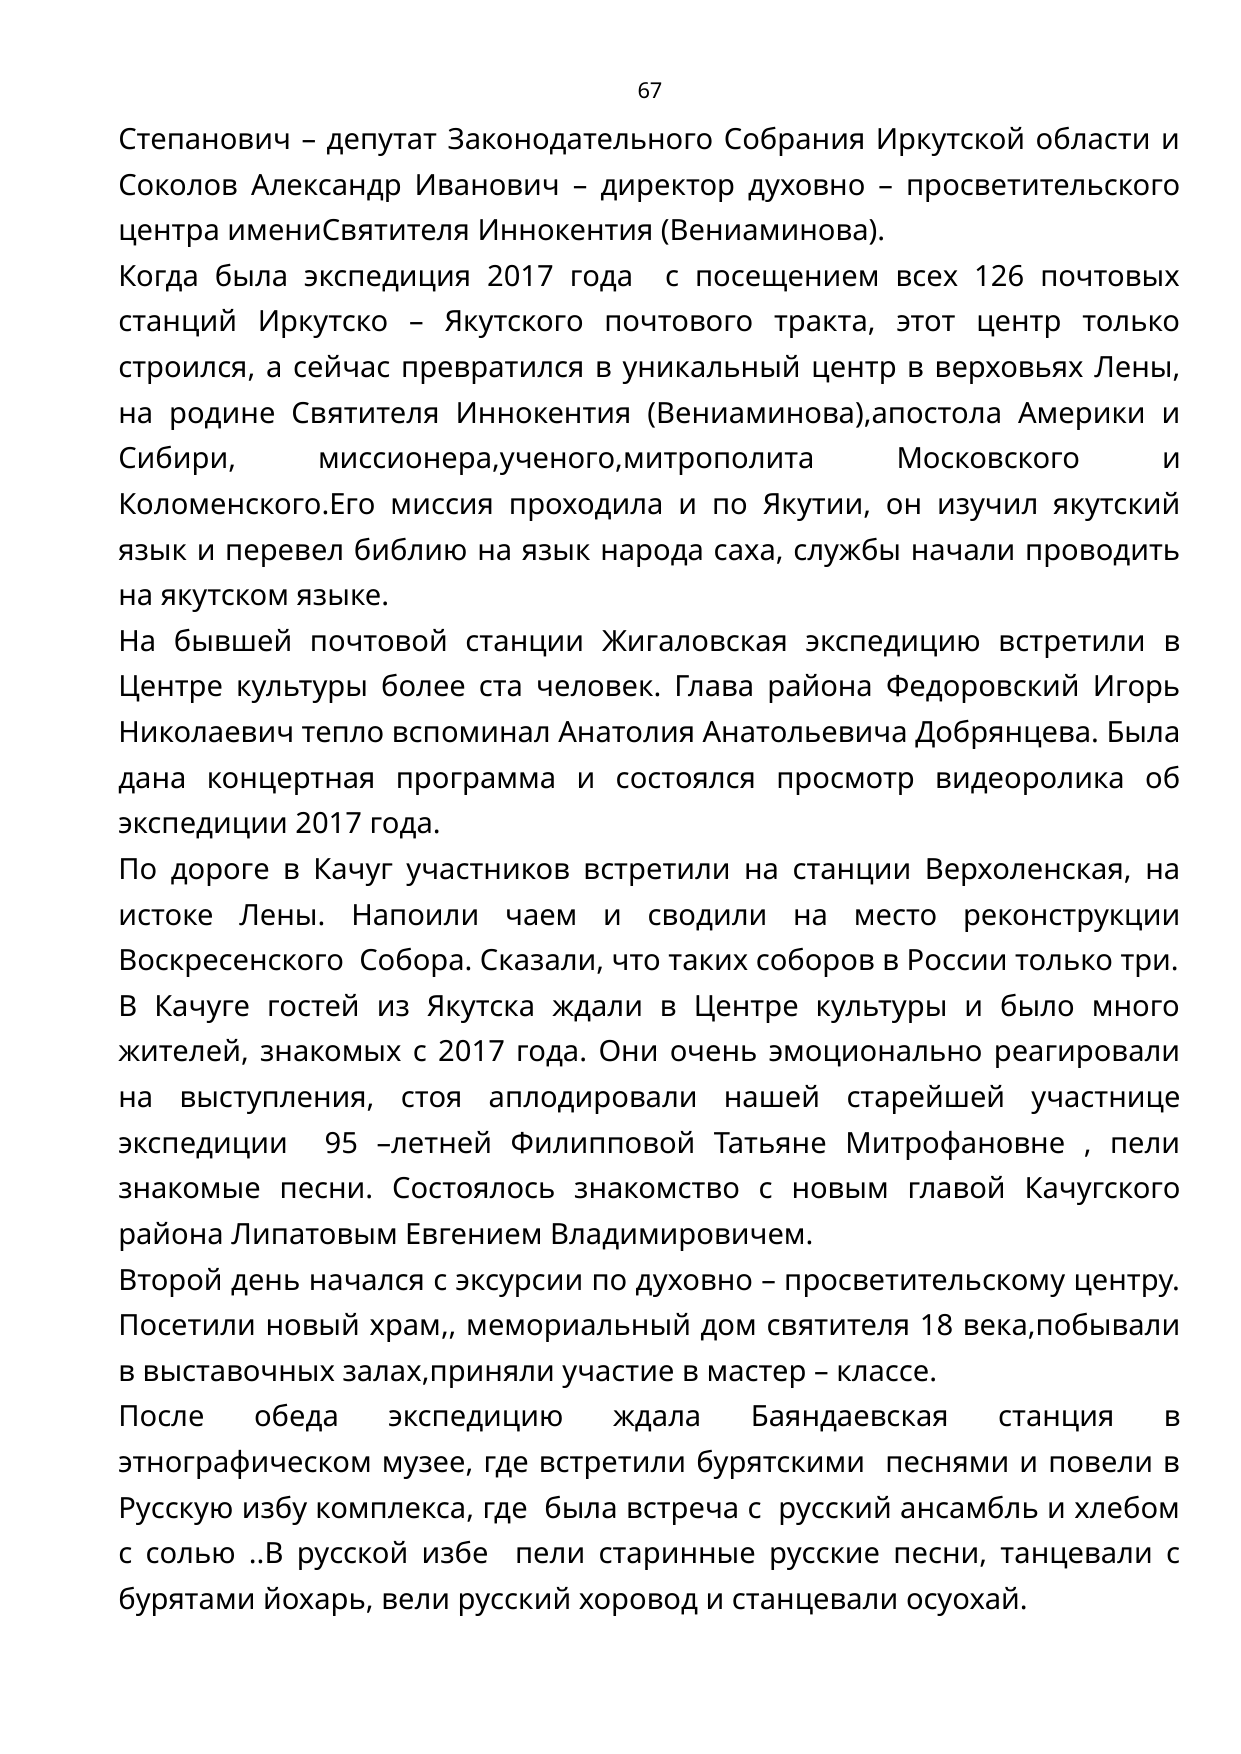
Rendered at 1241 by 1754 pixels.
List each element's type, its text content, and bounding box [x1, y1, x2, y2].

text По дороге в Качуг участников встретили на станции Верхоленская, на истоке Лены. Напоили чаем и сводили на место реконструкции Воскресенского Собора. Сказали, что таких соборов в России только три. [118, 848, 1181, 979]
text На бывшей почтовой станции Жигаловская экспедицию встретили в Центре культуры более ста человек. Глава района Федоровский Игорь Николаевич тепло вспоминал Анатолия Анатольевича Добрянцева. Была дана концертная программа и состоялся просмотр видеоролика об экспедиции 2017 года. [118, 620, 1181, 842]
text Второй день начался с эксурсии по духовно – просветительскому центру. Посетили новый храм,, мемориальный дом святителя 18 века,побывали в выставочных залах,приняли участие в мастер – классе. [118, 1259, 1181, 1390]
text В Качуге гостей из Якутска ждали в Центре культуры и было много жителей, знакомых с 2017 года. Они очень эмоционально реагировали на выступления, стоя аплодировали нашей старейшей участнице экспедиции 95 –летней Филипповой Татьяне Митрофановне , пели знакомые песни. Состоялось знакомство с новым главой Качугского района Липатовым Евгением Владимировичем. [118, 985, 1181, 1253]
text Степанович – депутат Законодательного Собрания Иркутской области и Соколов Александр Иванович – директор духовно – просветительского центра имениСвятителя Иннокентия (Вениаминова). [118, 118, 1181, 249]
text После обеда экспедицию ждала Баяндаевская станция в этнографическом музее, где встретили бурятскими песнями и повели в Русскую избу комплекса, где была встреча с русский ансамбль и хлебом с солью ..В русской избе пели старинные русские песни, танцевали с бурятами йохарь, вели русский хоровод и станцевали осуохай. [118, 1396, 1181, 1618]
text Когда была экспедиция 2017 года с посещением всех 126 почтовых станций Иркутско – Якутского почтового тракта, этот центр только строился, а сейчас превратился в уникальный центр в верховьях Лены, на родине Святителя Иннокентия (Вениаминова),апостола Америки и Сибири, миссионера,ученого,митрополита Московского и Коломенского.Его миссия проходила и по Якутии, он изучил якутский язык и перевел библию на язык народа саха, службы начали проводить на якутском языке. [118, 255, 1181, 614]
